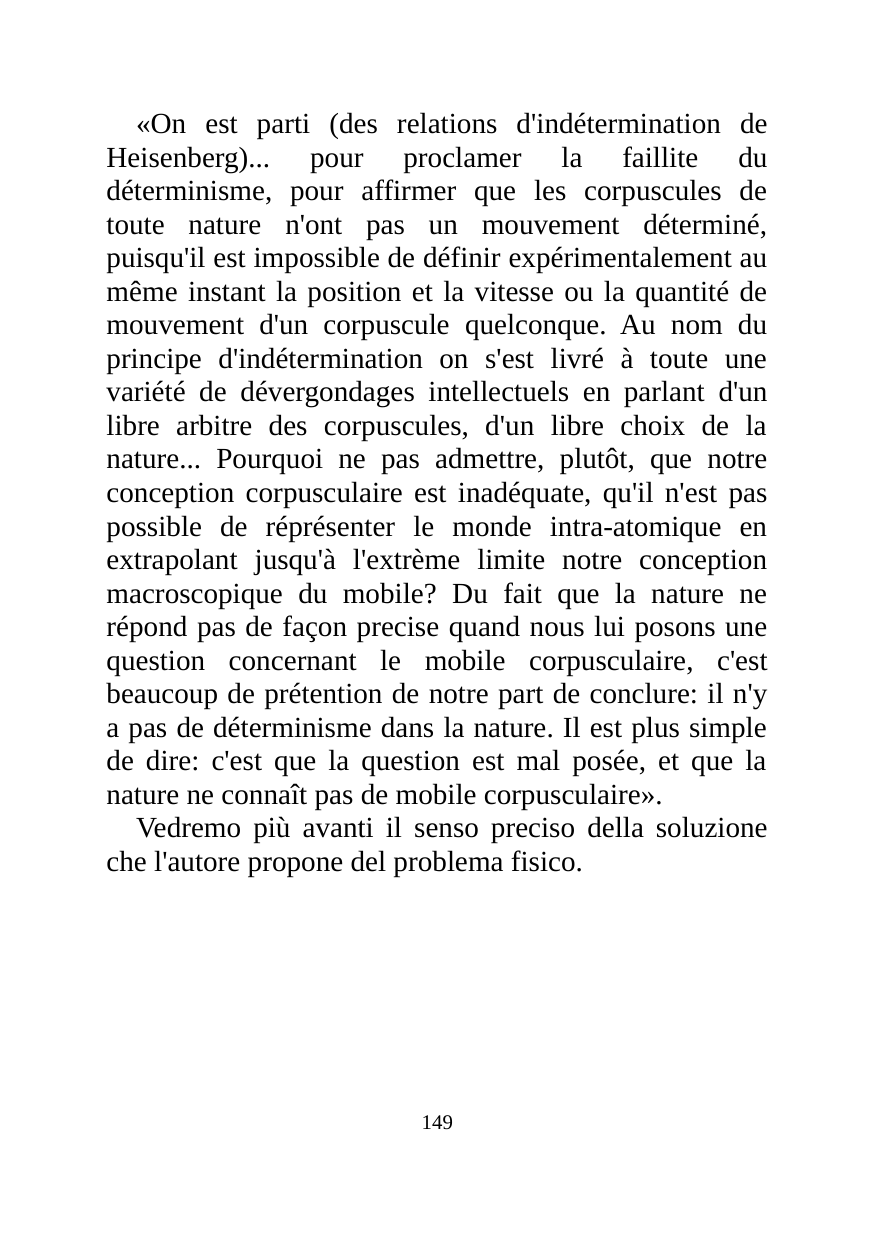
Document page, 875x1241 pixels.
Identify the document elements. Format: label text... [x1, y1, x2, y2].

text «On est parti (des relations d'indétermination de Heisenberg)... pour proclamer la faillite du déterminisme, pour affirmer que les corpuscules de toute nature n'ont pas un mouvement déterminé, puisqu'il est impossible de définir expérimentalement au même instant la position et la vitesse ou la quantité de mouvement d'un corpuscule quelconque. Au nom du principe d'indétermination on s'est livré à toute une variété de dévergondages intellectuels en parlant d'un libre arbitre des corpuscules, d'un libre choix de la nature... Pourquoi ne pas admettre, plutôt, que notre conception corpusculaire est inadéquate, qu'il n'est pas possible de réprésenter le monde intra-atomique en extrapolant jusqu'à l'extrème limite notre conception macroscopique du mobile? Du fait que la nature ne répond pas de façon precise quand nous lui posons une question concernant le mobile corpusculaire, c'est beaucoup de prétention de notre part de conclure: il n'y a pas de déterminisme dans la nature. Il est plus simple de dire: c'est que la question est mal posée, et que la nature ne connaît pas de mobile corpusculaire». [106, 106, 768, 811]
text Vedremo più avanti il senso preciso della soluzione che l'autore propone del problema fisico. [106, 811, 768, 878]
